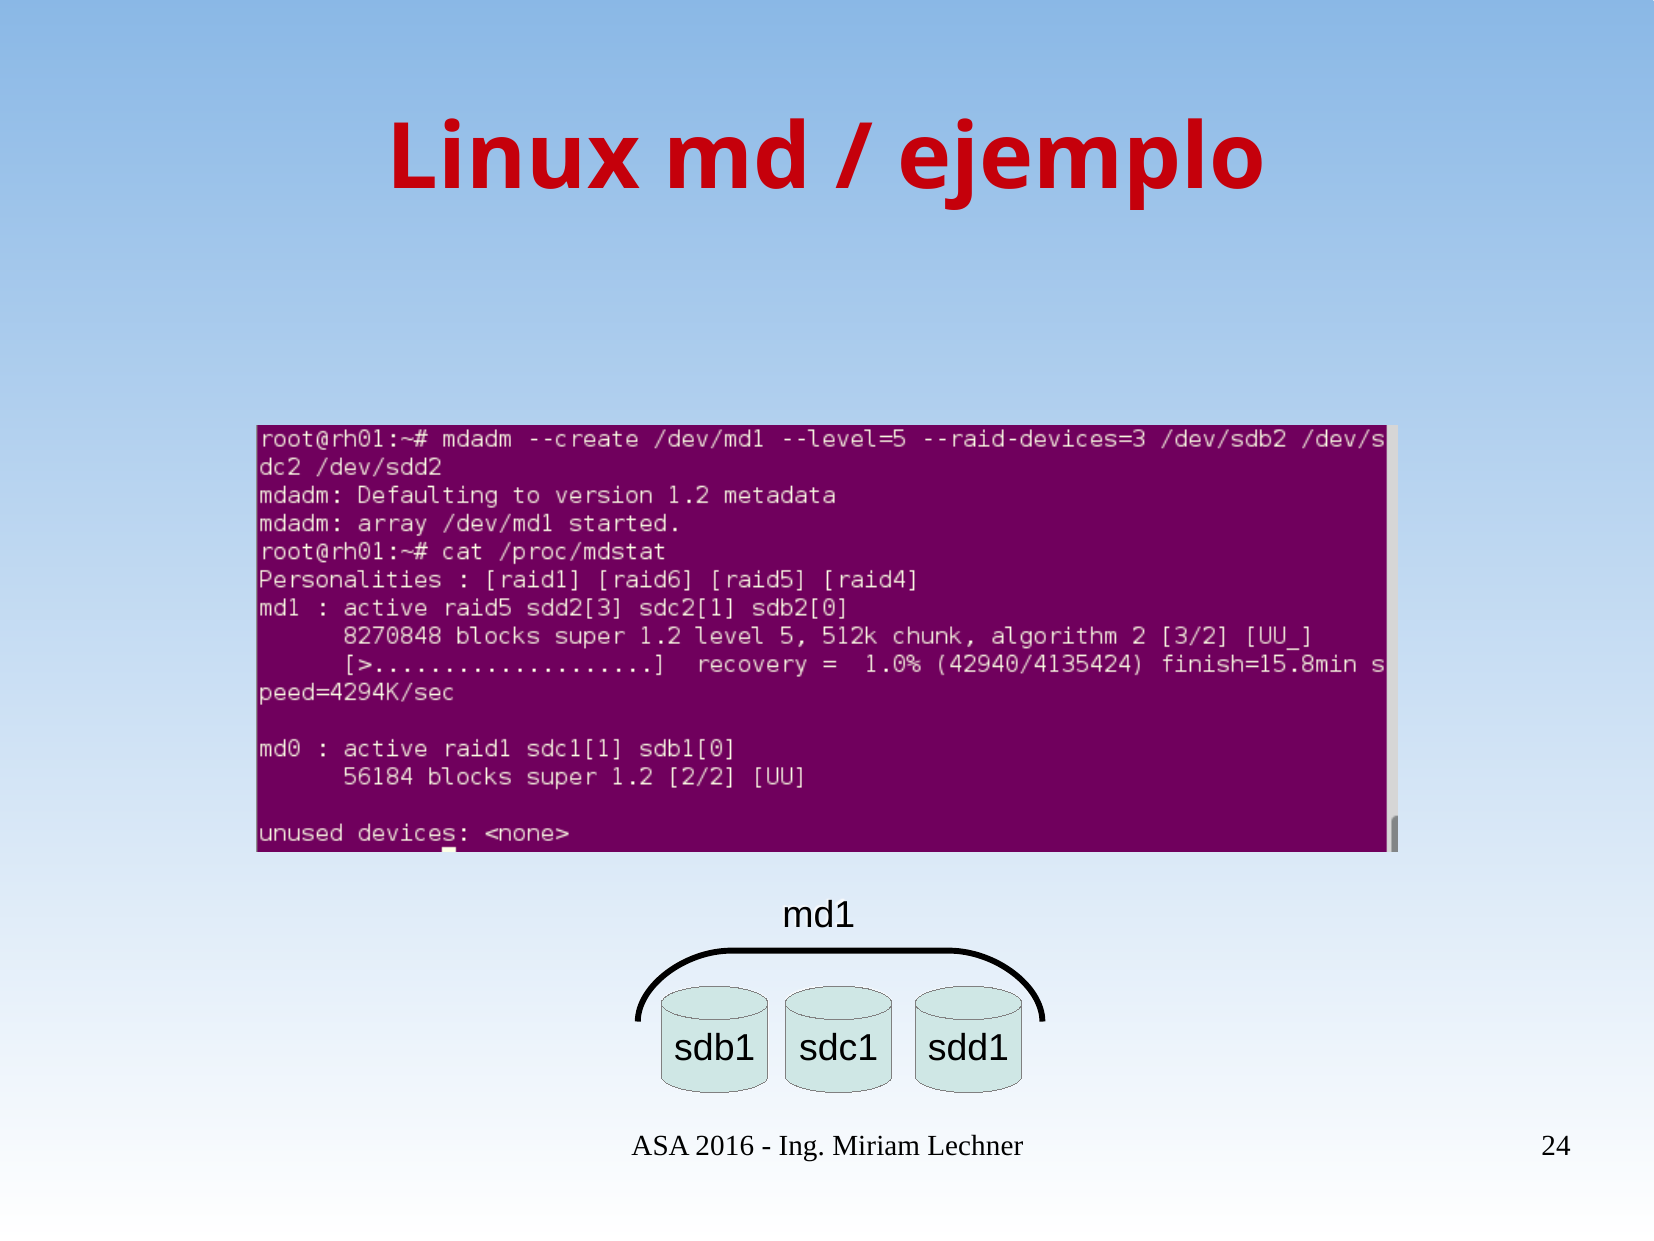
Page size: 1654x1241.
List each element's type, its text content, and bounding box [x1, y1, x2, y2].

picture [256, 425, 1398, 852]
text_box sdb1 [661, 986, 768, 1093]
title Linux md / ejemplo [82, 49, 1571, 257]
text_box sdd1 [915, 986, 1022, 1093]
text_box md1 [767, 885, 871, 943]
text_box sdc1 [785, 986, 892, 1093]
